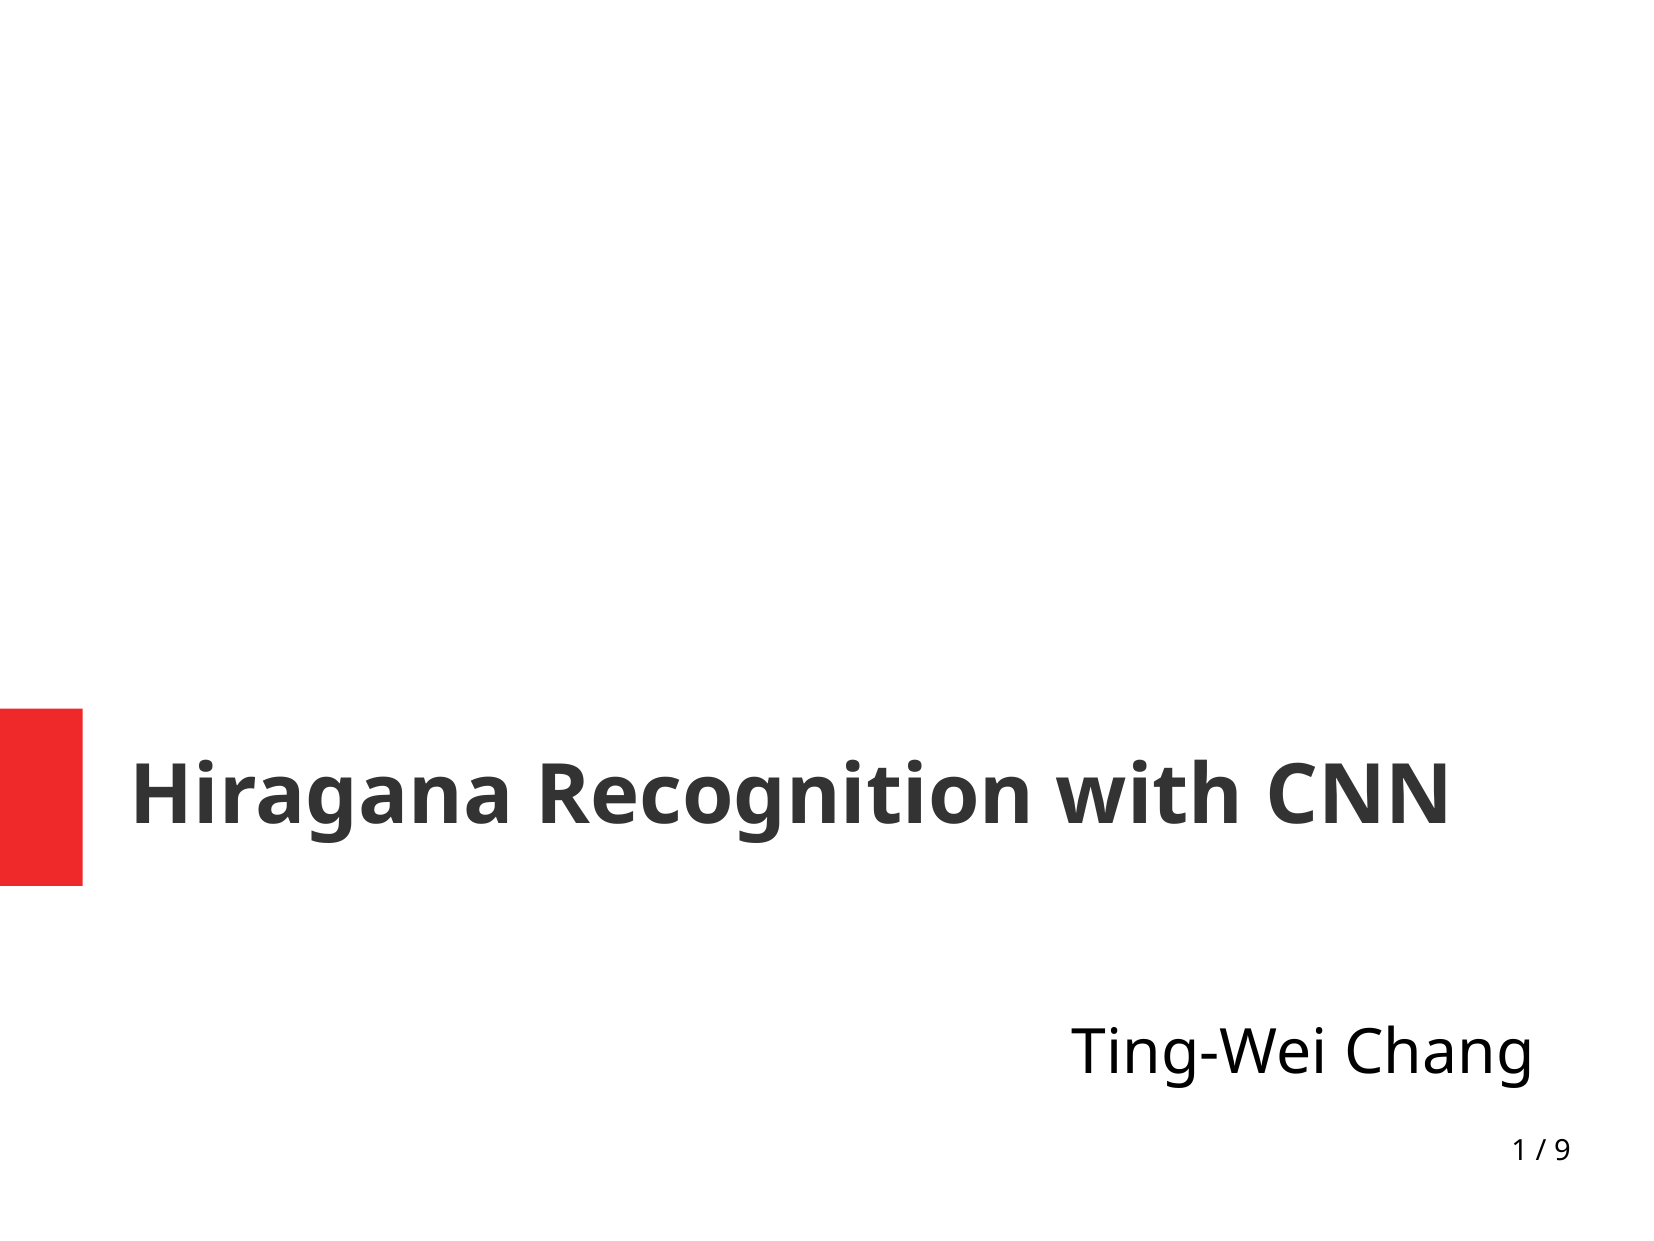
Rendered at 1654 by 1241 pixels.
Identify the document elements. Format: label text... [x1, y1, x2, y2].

title Hiragana Recognition with CNN [129, 655, 1536, 928]
subtitle Ting-Wei Chang [129, 968, 1536, 1130]
